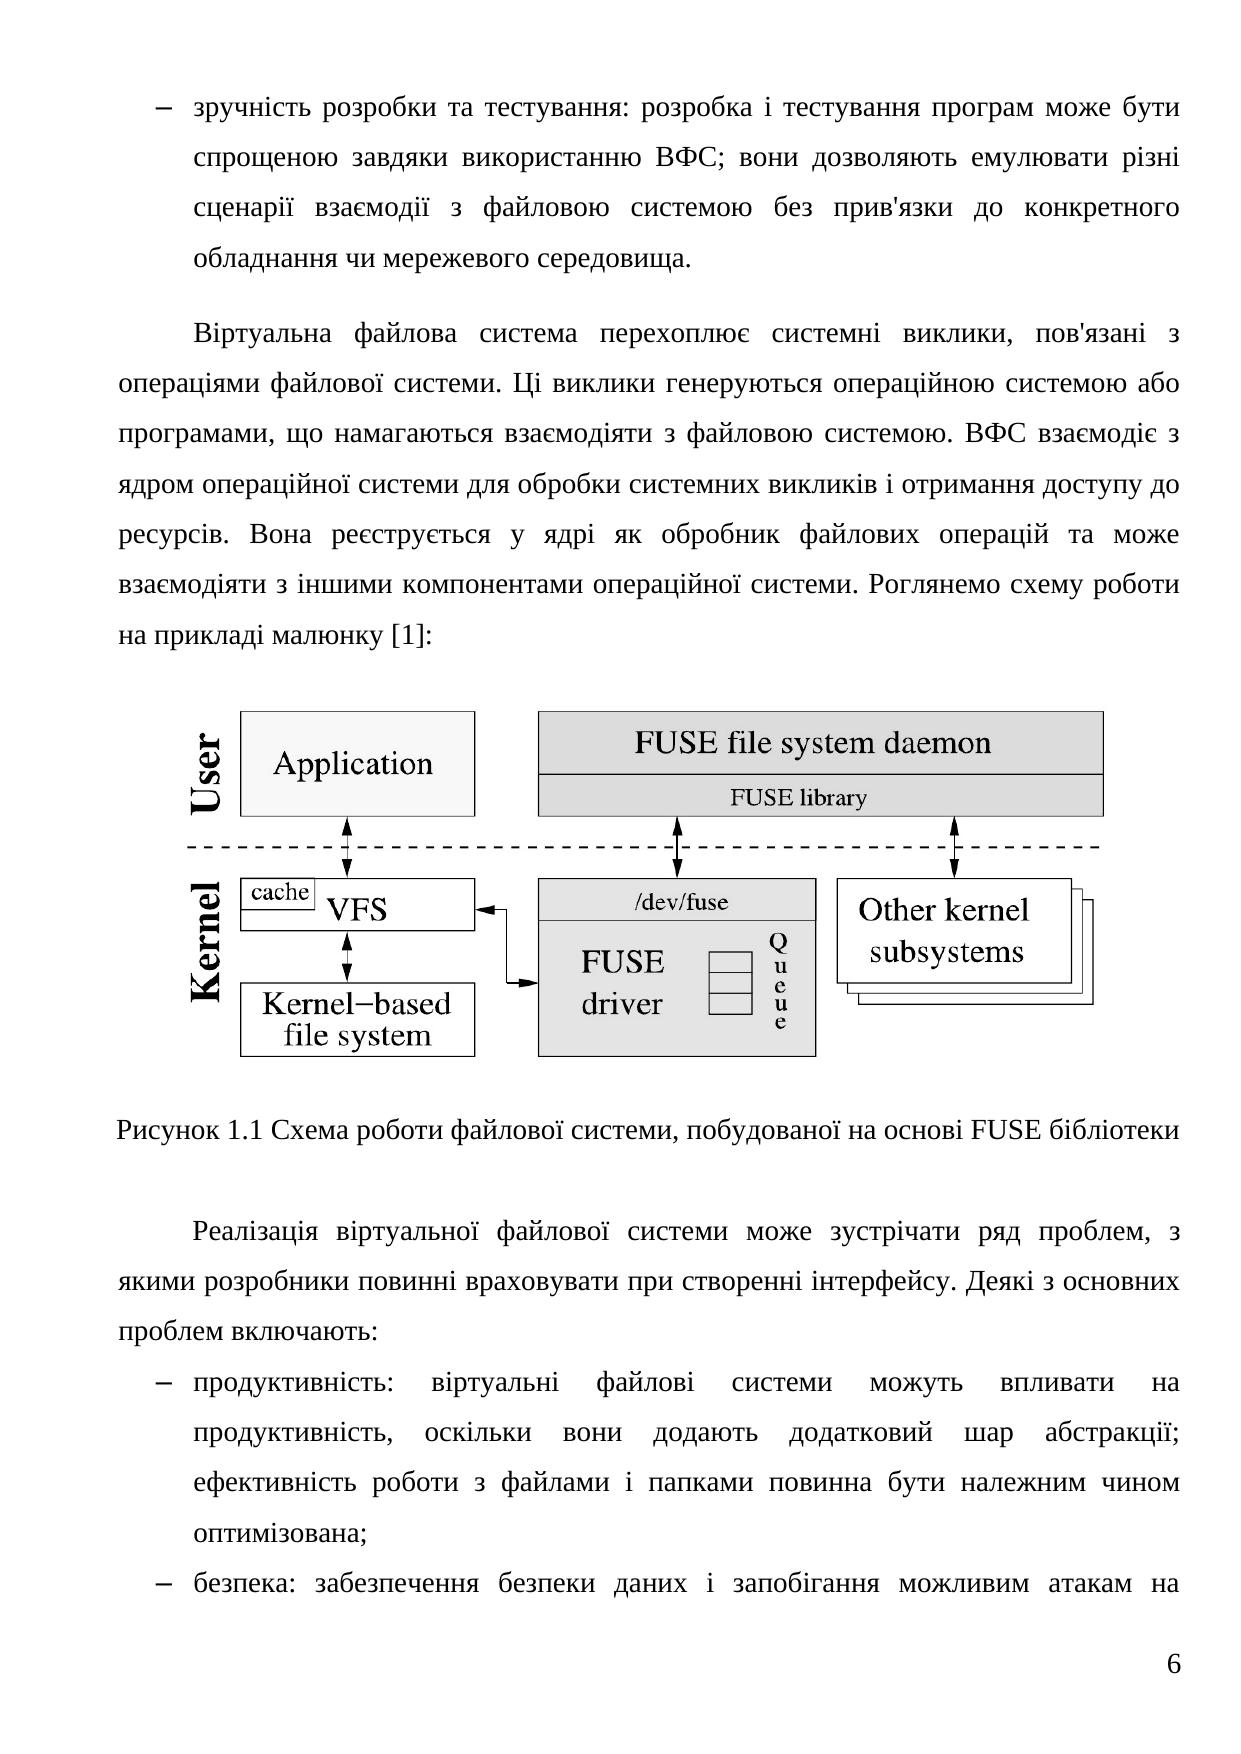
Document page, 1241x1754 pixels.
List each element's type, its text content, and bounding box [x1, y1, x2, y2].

list безпека: забезпечення безпеки даних і запобігання можливим атакам на [156, 1565, 1181, 1599]
list зручність розробки та тестування: розробка і тестування програм може бути спрощеною завдяки використанню ВФС; вони дозволяють емулювати різні сценарії взаємодії з файловою системою без прив'язки до конкретного обладнання чи мережевого середовища. [156, 89, 1181, 273]
list Схема роботи файлової системи, побудованої на основі FUSE бібліотеки [118, 1112, 1181, 1146]
text Віртуальна файлова система перехоплює системні виклики, пов'язані з операціями файлової системи. Ці виклики генеруються операційною системою або програмами, що намагаються взаємодіяти з файловою системою. ВФС взаємодіє з ядром операційної системи для обробки системних викликів і отримання доступу до ресурсів. Вона реєструється у ядрі як обробник файлових операцій та може взаємодіяти з іншими компонентами операційної системи. Роглянемо схему роботи на прикладі малюнку [1]: [118, 315, 1181, 650]
picture [177, 692, 1122, 1071]
text Реалізація віртуальної файлової системи може зустрічати ряд проблем, з якими розробники повинні враховувати при створенні інтерфейсу. Деякі з основних проблем включають: [118, 1213, 1181, 1347]
list продуктивність: віртуальні файлові системи можуть впливати на продуктивність, оскільки вони додають додатковий шар абстракції; ефективність роботи з файлами і папками повинна бути належним чином оптимізована; [156, 1364, 1181, 1548]
